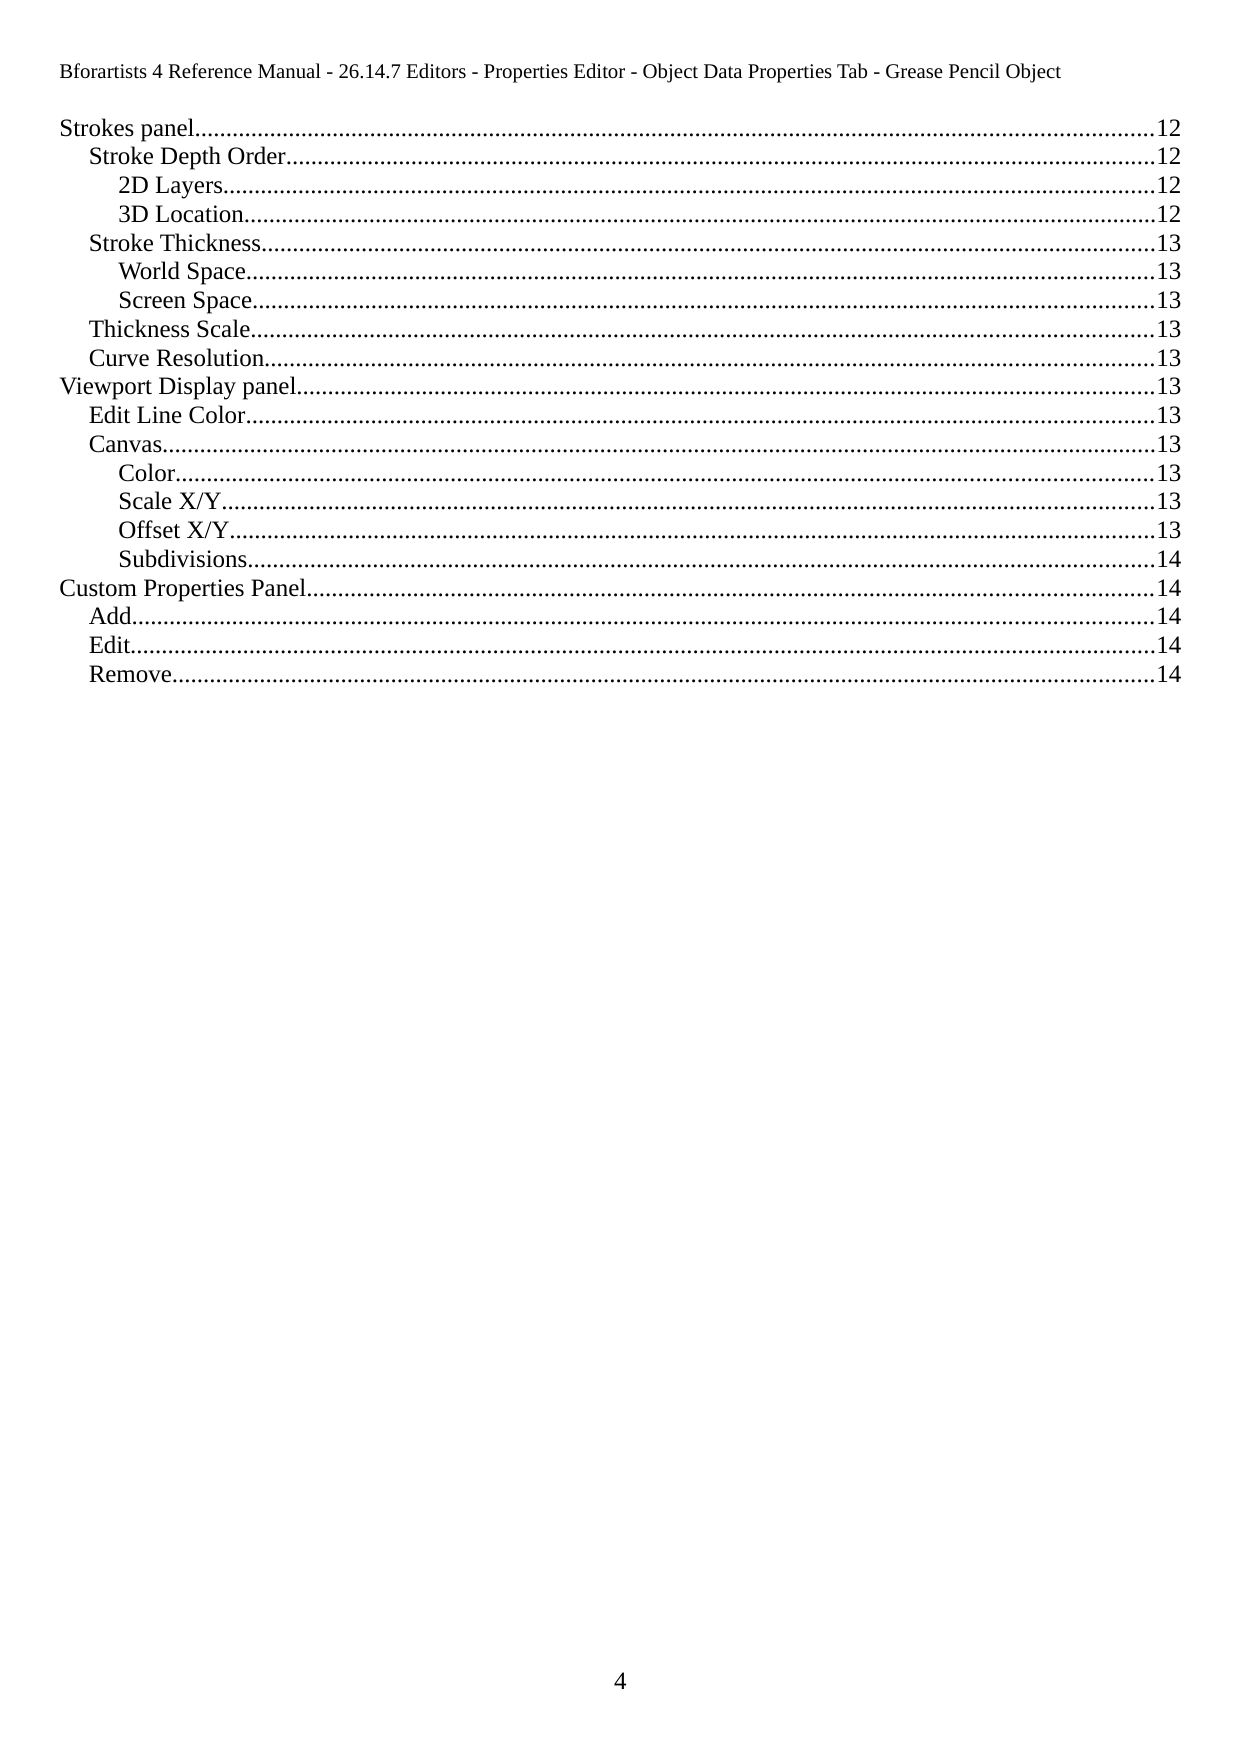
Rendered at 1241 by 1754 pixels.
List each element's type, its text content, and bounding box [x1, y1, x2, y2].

text Scale X/Y 13 [118, 486, 1181, 515]
text Canvas 13 [88, 429, 1181, 458]
text World Space 13 [118, 256, 1181, 285]
text Remove 14 [88, 659, 1181, 688]
text Stroke Depth Order 12 [88, 141, 1181, 170]
text Curve Resolution 13 [88, 343, 1181, 371]
text Edit 14 [88, 630, 1181, 659]
text Edit Line Color 13 [88, 400, 1181, 429]
text Screen Space 13 [118, 285, 1181, 314]
text 3D Location 12 [118, 199, 1181, 228]
text Subdivisions 14 [118, 544, 1181, 573]
text Custom Properties Panel 14 [59, 573, 1181, 601]
text 2D Layers 12 [118, 170, 1181, 199]
text Offset X/Y 13 [118, 515, 1181, 544]
text Thickness Scale 13 [88, 314, 1181, 343]
text Stroke Thickness 13 [88, 228, 1181, 256]
text Strokes panel 12 [59, 113, 1181, 141]
text Color 13 [118, 458, 1181, 486]
text Viewport Display panel 13 [59, 371, 1181, 400]
text Add 14 [88, 601, 1181, 630]
